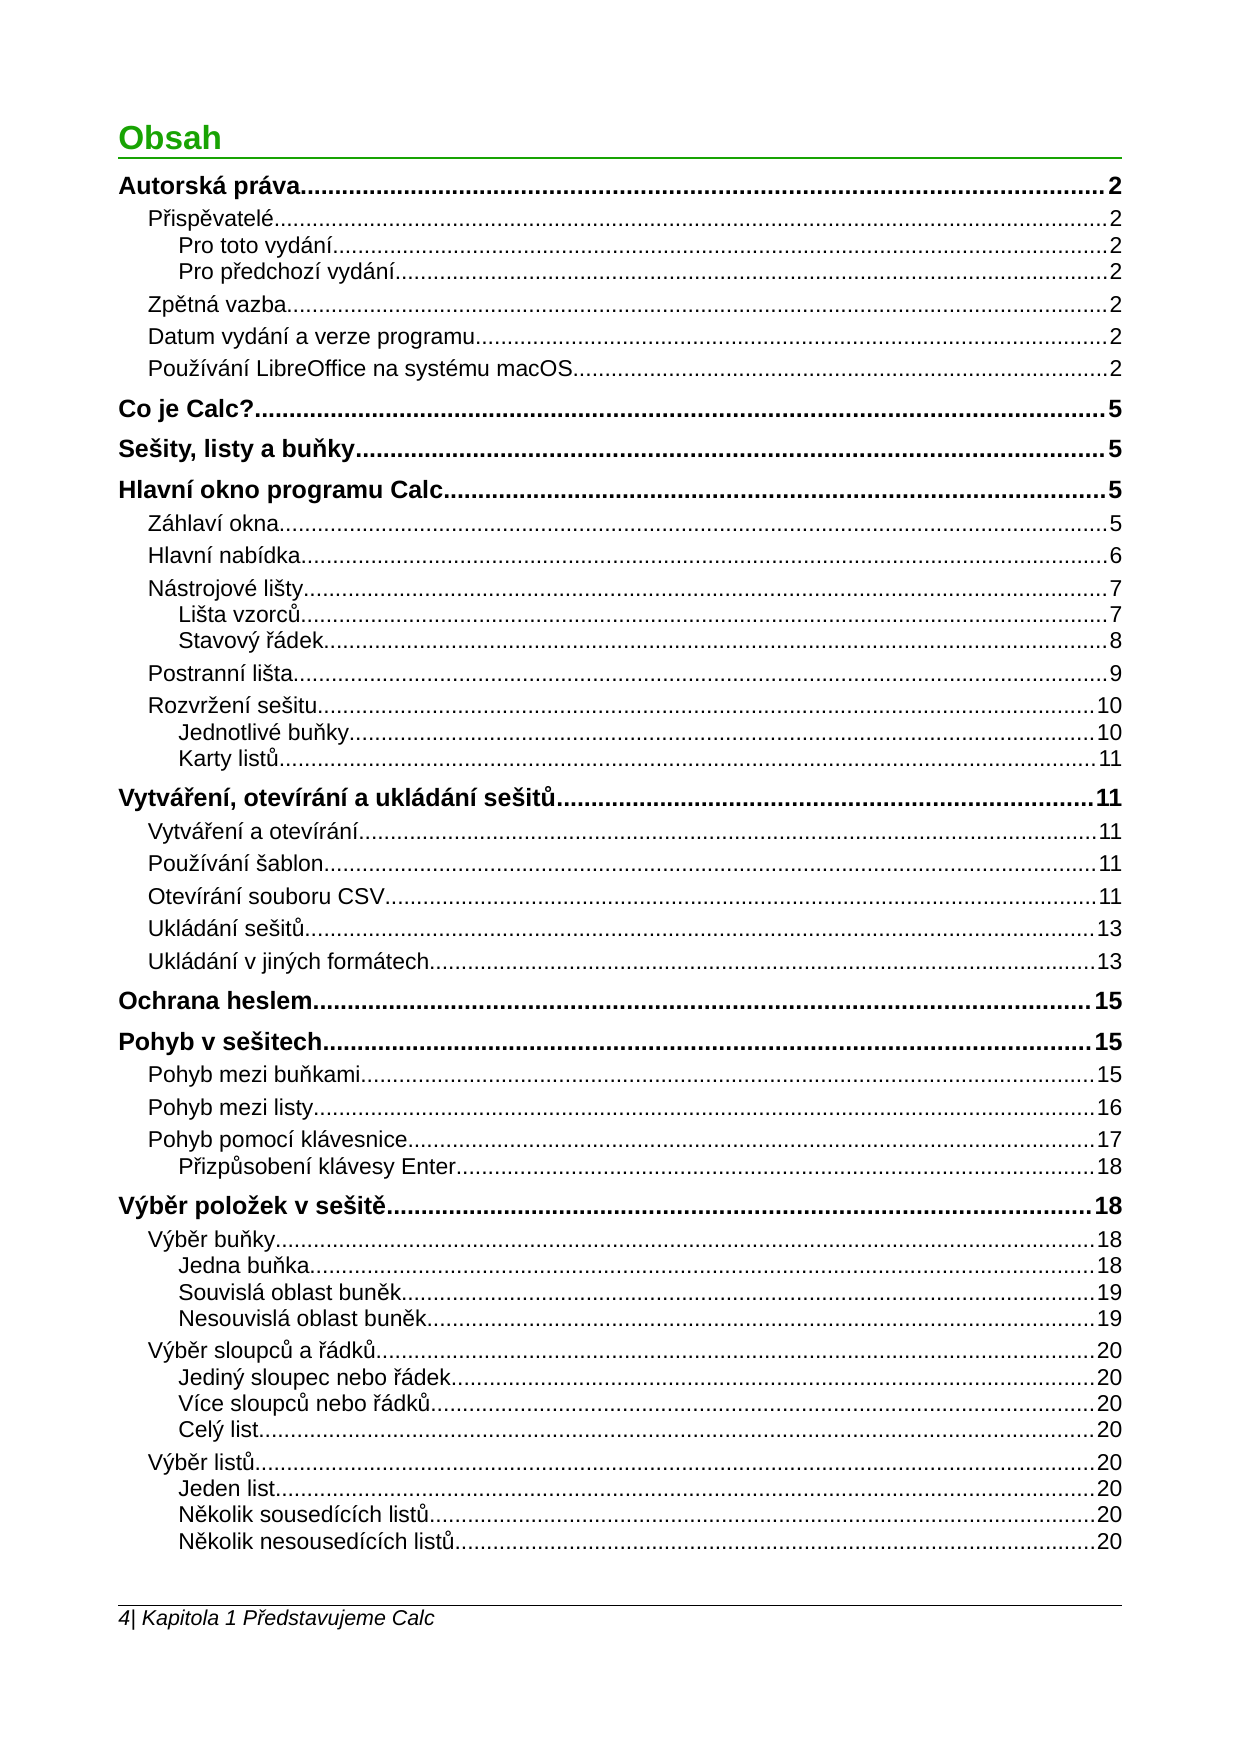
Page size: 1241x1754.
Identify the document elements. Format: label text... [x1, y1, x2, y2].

text Jediný sloupec nebo řádek 20 [178, 1363, 1122, 1390]
text Jednotlivé buňky 10 [178, 718, 1122, 745]
text Karty listů 11 [178, 745, 1122, 771]
text Otevírání souboru CSV 11 [148, 883, 1122, 909]
text Nástrojové lišty 7 [148, 575, 1122, 601]
text Pohyb mezi buňkami 15 [148, 1061, 1122, 1088]
text Celý list 20 [178, 1416, 1122, 1443]
text Pro předchozí vydání 2 [178, 258, 1122, 284]
text Několik nesousedících listů 20 [178, 1528, 1122, 1554]
text Přizpůsobení klávesy Enter 18 [178, 1153, 1122, 1179]
text Používání šablon 11 [148, 850, 1122, 877]
text Výběr buňky 18 [148, 1226, 1122, 1252]
text Výběr položek v sešitě 18 [118, 1191, 1122, 1220]
text Vytváření a otevírání 11 [148, 818, 1122, 844]
text Vytváření, otevírání a ukládání sešitů 11 [118, 783, 1122, 812]
text Pohyb pomocí klávesnice 17 [148, 1126, 1122, 1153]
text Výběr sloupců a řádků 20 [148, 1337, 1122, 1363]
text Více sloupců nebo řádků 20 [178, 1390, 1122, 1416]
text Rozvržení sešitu 10 [148, 692, 1122, 718]
text Souvislá oblast buněk 19 [178, 1278, 1122, 1305]
subtitle Obsah [118, 118, 1122, 157]
text Ukládání sešitů 13 [148, 915, 1122, 942]
text Výběr listů 20 [148, 1449, 1122, 1475]
text Stavový řádek 8 [178, 627, 1122, 654]
text Pohyb mezi listy 16 [148, 1094, 1122, 1120]
text Pro toto vydání 2 [178, 232, 1122, 258]
text Ochrana heslem 15 [118, 986, 1122, 1015]
text Několik sousedících listů 20 [178, 1501, 1122, 1528]
text Co je Calc? 5 [118, 394, 1122, 422]
text Hlavní nabídka 6 [148, 542, 1122, 569]
text Datum vydání a verze programu 2 [148, 323, 1122, 349]
text Hlavní okno programu Calc 5 [118, 475, 1122, 504]
text Jeden list 20 [178, 1475, 1122, 1501]
text Zpětná vazba 2 [148, 291, 1122, 317]
text Postranní lišta 9 [148, 660, 1122, 686]
text Lišta vzorců 7 [178, 601, 1122, 627]
text Pohyb v sešitech 15 [118, 1027, 1122, 1055]
text Jedna buňka 18 [178, 1252, 1122, 1278]
text Ukládání v jiných formátech 13 [148, 948, 1122, 974]
text Sešity, listy a buňky 5 [118, 434, 1122, 463]
text Přispěvatelé 2 [148, 205, 1122, 232]
text Nesouvislá oblast buněk 19 [178, 1305, 1122, 1331]
text Používání LibreOffice na systému macOS 2 [148, 355, 1122, 382]
text Autorská práva 2 [118, 171, 1122, 199]
text Záhlaví okna 5 [148, 510, 1122, 536]
